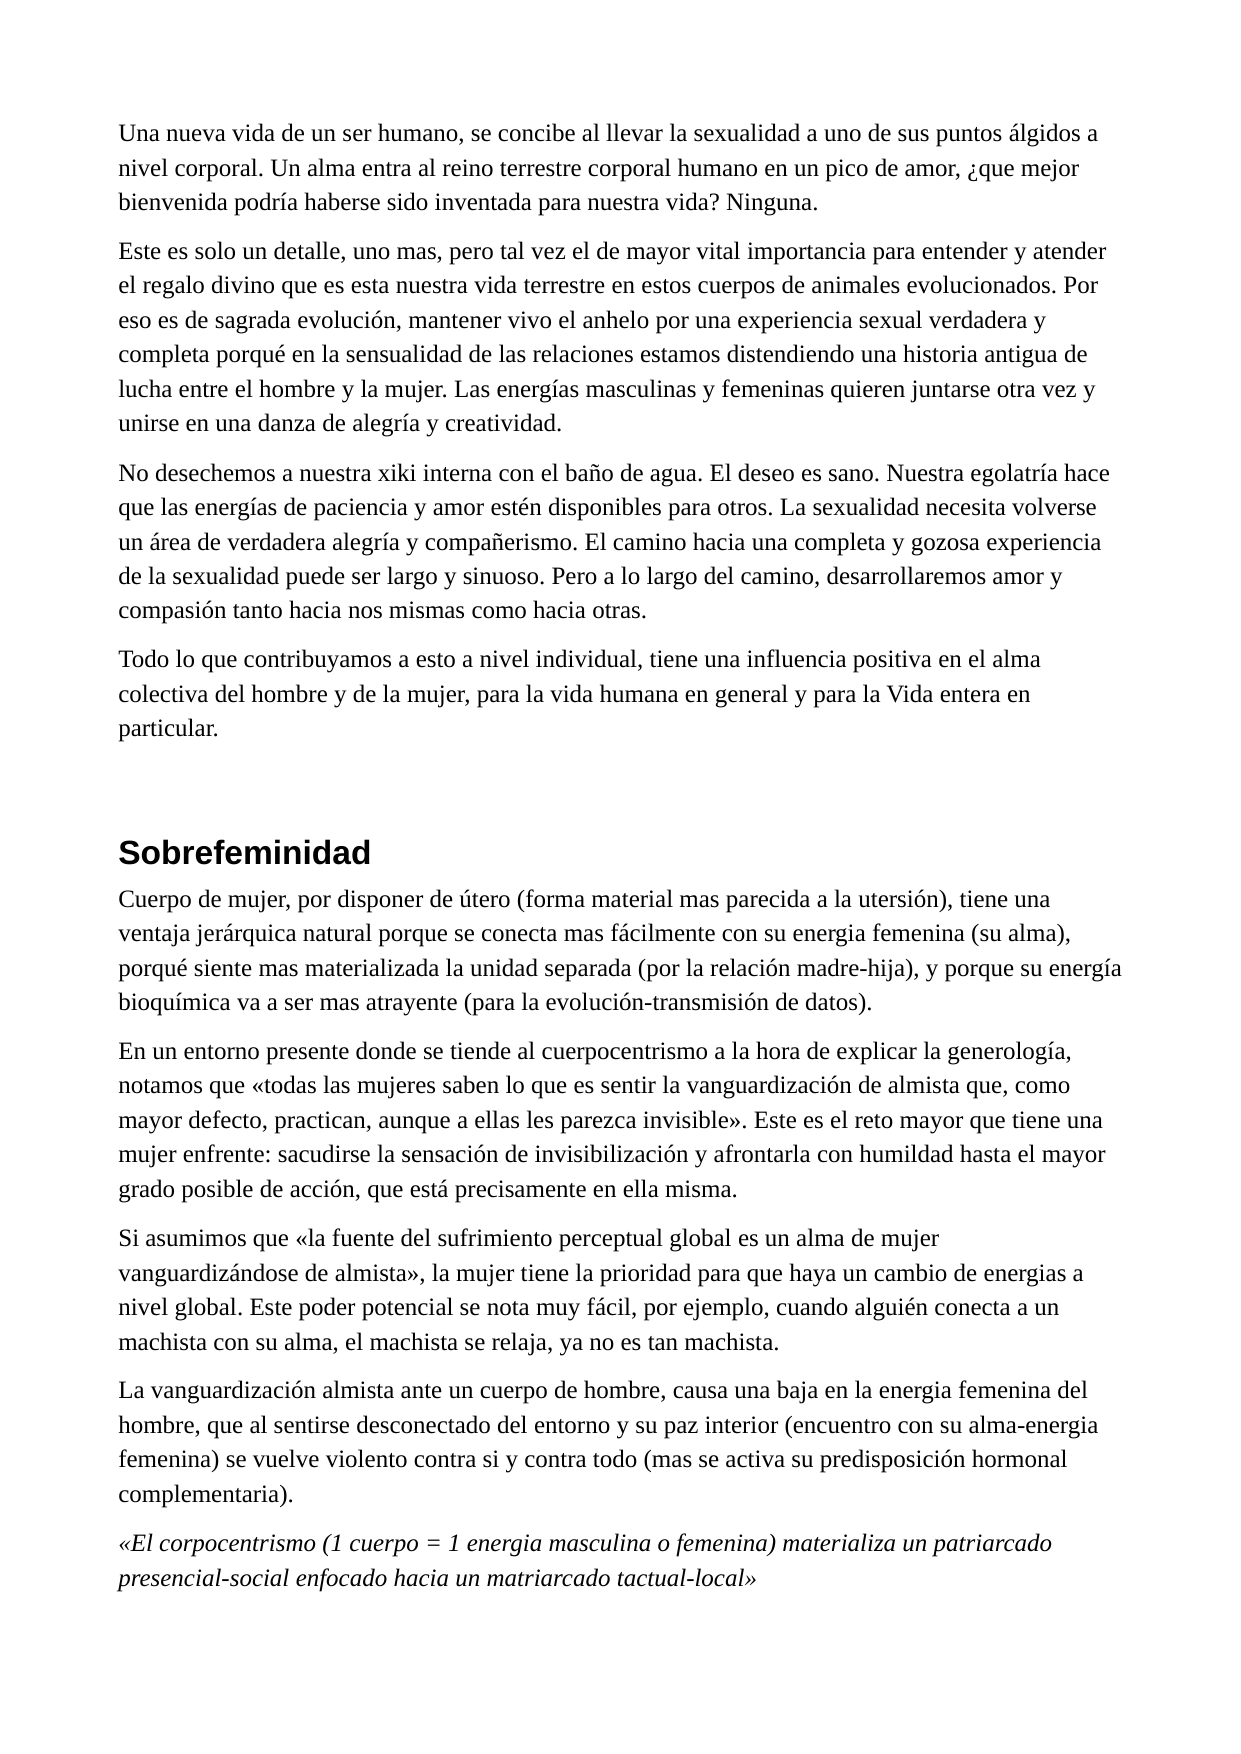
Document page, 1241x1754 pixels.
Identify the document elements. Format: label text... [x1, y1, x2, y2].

text Cuerpo de mujer, por disponer de útero (forma material mas parecida a la utersión), tiene una ventaja jerárquica natural porque se conecta mas fácilmente con su energia femenina (su alma), porqué siente mas materializada la unidad separada (por la relación madre-hija), y porque su energía bioquímica va a ser mas atrayente (para la evolución-transmisión de datos). [118, 884, 1122, 1016]
text Todo lo que contribuyamos a esto a nivel individual, tiene una influencia positiva en el alma colectiva del hombre y de la mujer, para la vida humana en general y para la Vida entera en particular. [118, 644, 1122, 742]
text La vanguardización almista ante un cuerpo de hombre, causa una baja en la energia femenina del hombre, que al sentirse desconectado del entorno y su paz interior (encuentro con su alma-energia femenina) se vuelve violento contra si y contra todo (mas se activa su predisposición hormonal complementaria). [118, 1376, 1122, 1508]
text Si asumimos que «la fuente del sufrimiento perceptual global es un alma de mujer vanguardizándose de almista», la mujer tiene la prioridad para que haya un cambio de energias a nivel global. Este poder potencial se nota muy fácil, por ejemplo, cuando alguién conecta a un machista con su alma, el machista se relaja, ya no es tan machista. [118, 1223, 1122, 1355]
text No desechemos a nuestra xiki interna con el baño de agua. El deseo es sano. Nuestra egolatría hace que las energías de paciencia y amor estén disponibles para otros. La sexualidad necesita volverse un área de verdadera alegría y compañerismo. El camino hacia una completa y gozosa experiencia de la sexualidad puede ser largo y sinuoso. Pero a lo largo del camino, desarrollaremos amor y compasión tanto hacia nos mismas como hacia otras. [118, 458, 1122, 624]
text Una nueva vida de un ser humano, se concibe al llevar la sexualidad a uno de sus puntos álgidos a nivel corporal. Un alma entra al reino terrestre corporal humano en un pico de amor, ¿que mejor bienvenida podría haberse sido inventada para nuestra vida? Ninguna. [118, 118, 1122, 216]
text En un entorno presente donde se tiende al cuerpocentrismo a la hora de explicar la generología, notamos que «todas las mujeres saben lo que es sentir la vanguardización de almista que, como mayor defecto, practican, aunque a ellas les parezca invisible». Este es el reto mayor que tiene una mujer enfrente: sacudirse la sensación de invisibilización y afrontarla con humildad hasta el mayor grado posible de acción, que está precisamente en ella misma. [118, 1036, 1122, 1203]
subtitle Sobrefeminidad [118, 832, 1122, 871]
text «El corpocentrismo (1 cuerpo = 1 energia masculina o femenina) materializa un patriarcado presencial-social enfocado hacia un matriarcado tactual-local» [118, 1528, 1122, 1591]
text Este es solo un detalle, uno mas, pero tal vez el de mayor vital importancia para entender y atender el regalo divino que es esta nuestra vida terrestre en estos cuerpos de animales evolucionados. Por eso es de sagrada evolución, mantener vivo el anhelo por una experiencia sexual verdadera y completa porqué en la sensualidad de las relaciones estamos distendiendo una historia antigua de lucha entre el hombre y la mujer. Las energías masculinas y femeninas quieren juntarse otra vez y unirse en una danza de alegría y creatividad. [118, 236, 1122, 437]
